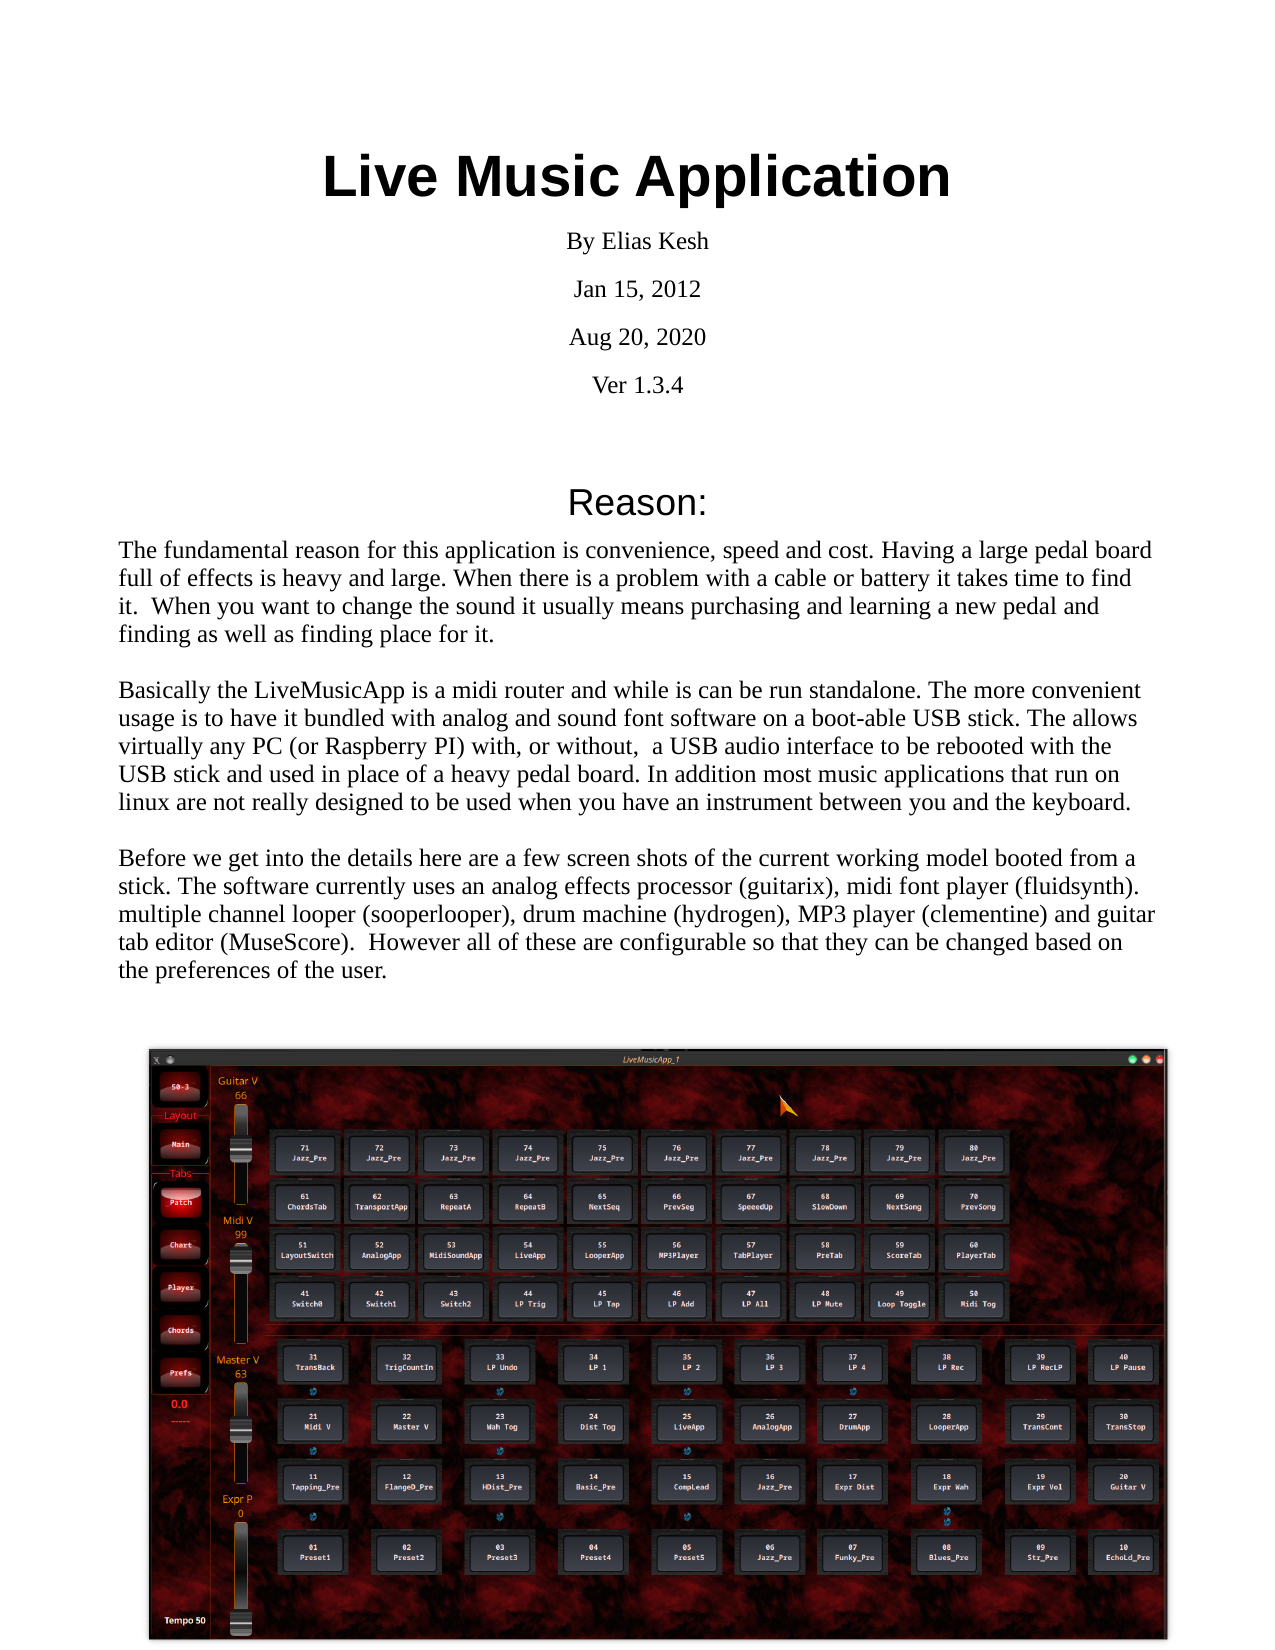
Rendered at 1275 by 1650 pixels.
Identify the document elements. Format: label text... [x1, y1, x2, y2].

picture [138, 1038, 1178, 1650]
text Jan 15, 2012 [118, 275, 1157, 303]
title Live Music Application [118, 143, 1157, 209]
text Ver 1.3.4 [118, 371, 1157, 399]
text By Elias Kesh [118, 227, 1157, 255]
text Aug 20, 2020 [118, 323, 1157, 351]
text Before we get into the details here are a few screen shots of the current working model booted from a stick. The software currently uses an analog effects processor (guitarix), midi font player (fluidsynth). multiple channel looper (sooperlooper), drum machine (hydrogen), MP3 player (clementine) and guitar tab editor (MuseScore). However all of these are configurable so that they can be changed based on the preferences of the user. [118, 844, 1157, 984]
subtitle Reason: [118, 481, 1157, 523]
text Basically the LiveMusicApp is a midi router and while is can be run standalone. The more convenient usage is to have it bundled with analog and sound font software on a boot-able USB stick. The allows virtually any PC (or Raspberry PI) with, or without, a USB audio interface to be rebooted with the USB stick and used in place of a heavy pedal board. In addition most music applications that run on linux are not really designed to be used when you have an instrument between you and the keyboard. [118, 676, 1157, 816]
text The fundamental reason for this application is convenience, speed and cost. Having a large pedal board full of effects is heavy and large. When there is a problem with a cable or battery it takes time to find it. When you want to change the sound it usually means purchasing and learning a new pedal and finding as well as finding place for it. [118, 536, 1157, 648]
